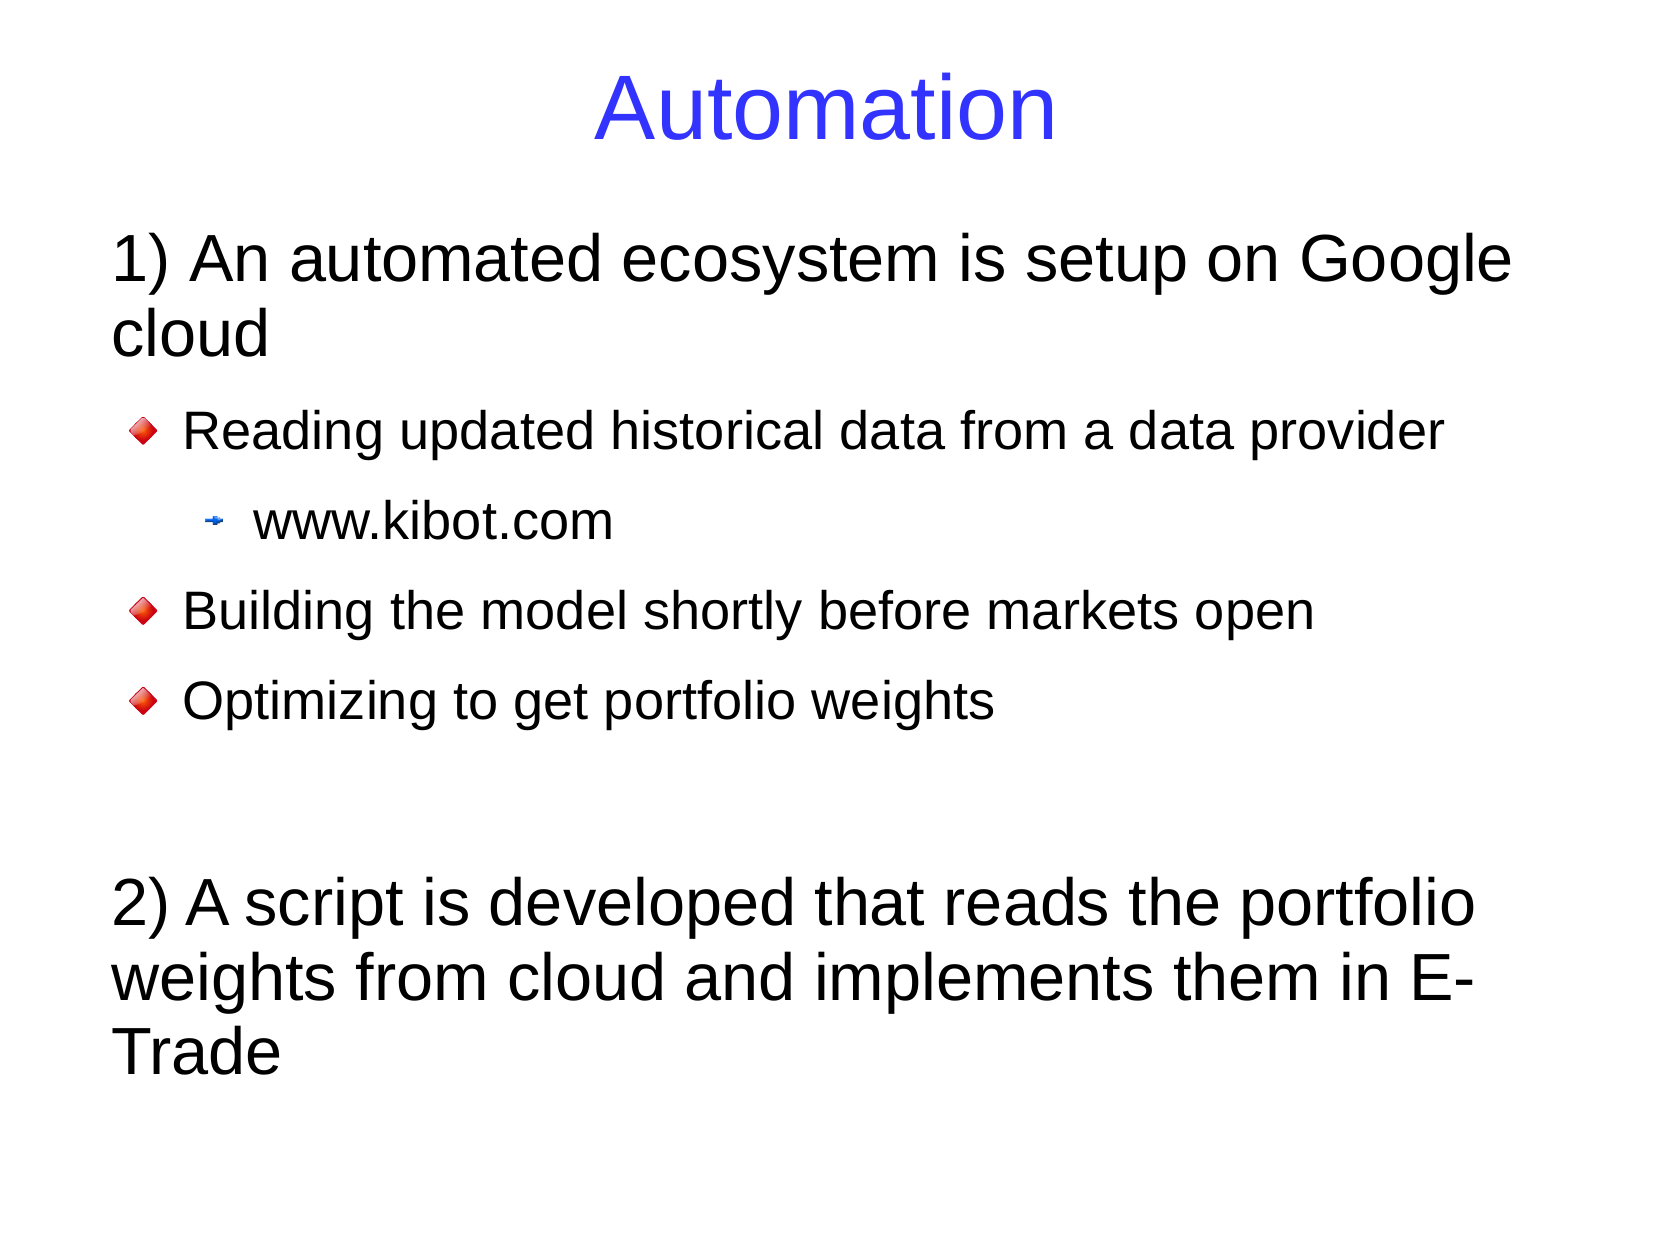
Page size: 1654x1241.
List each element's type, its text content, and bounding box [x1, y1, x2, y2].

text_box 1) An automated ecosystem is setup on Google cloud Reading updated historical data from a data provider www.kibot.com Building the model shortly before markets open Optimizing to get portfolio weights 2) A script is developed that reads the portfolio weights from cloud and implements them in E-Trade [40, 221, 1546, 1111]
title Automation [83, 49, 1572, 166]
